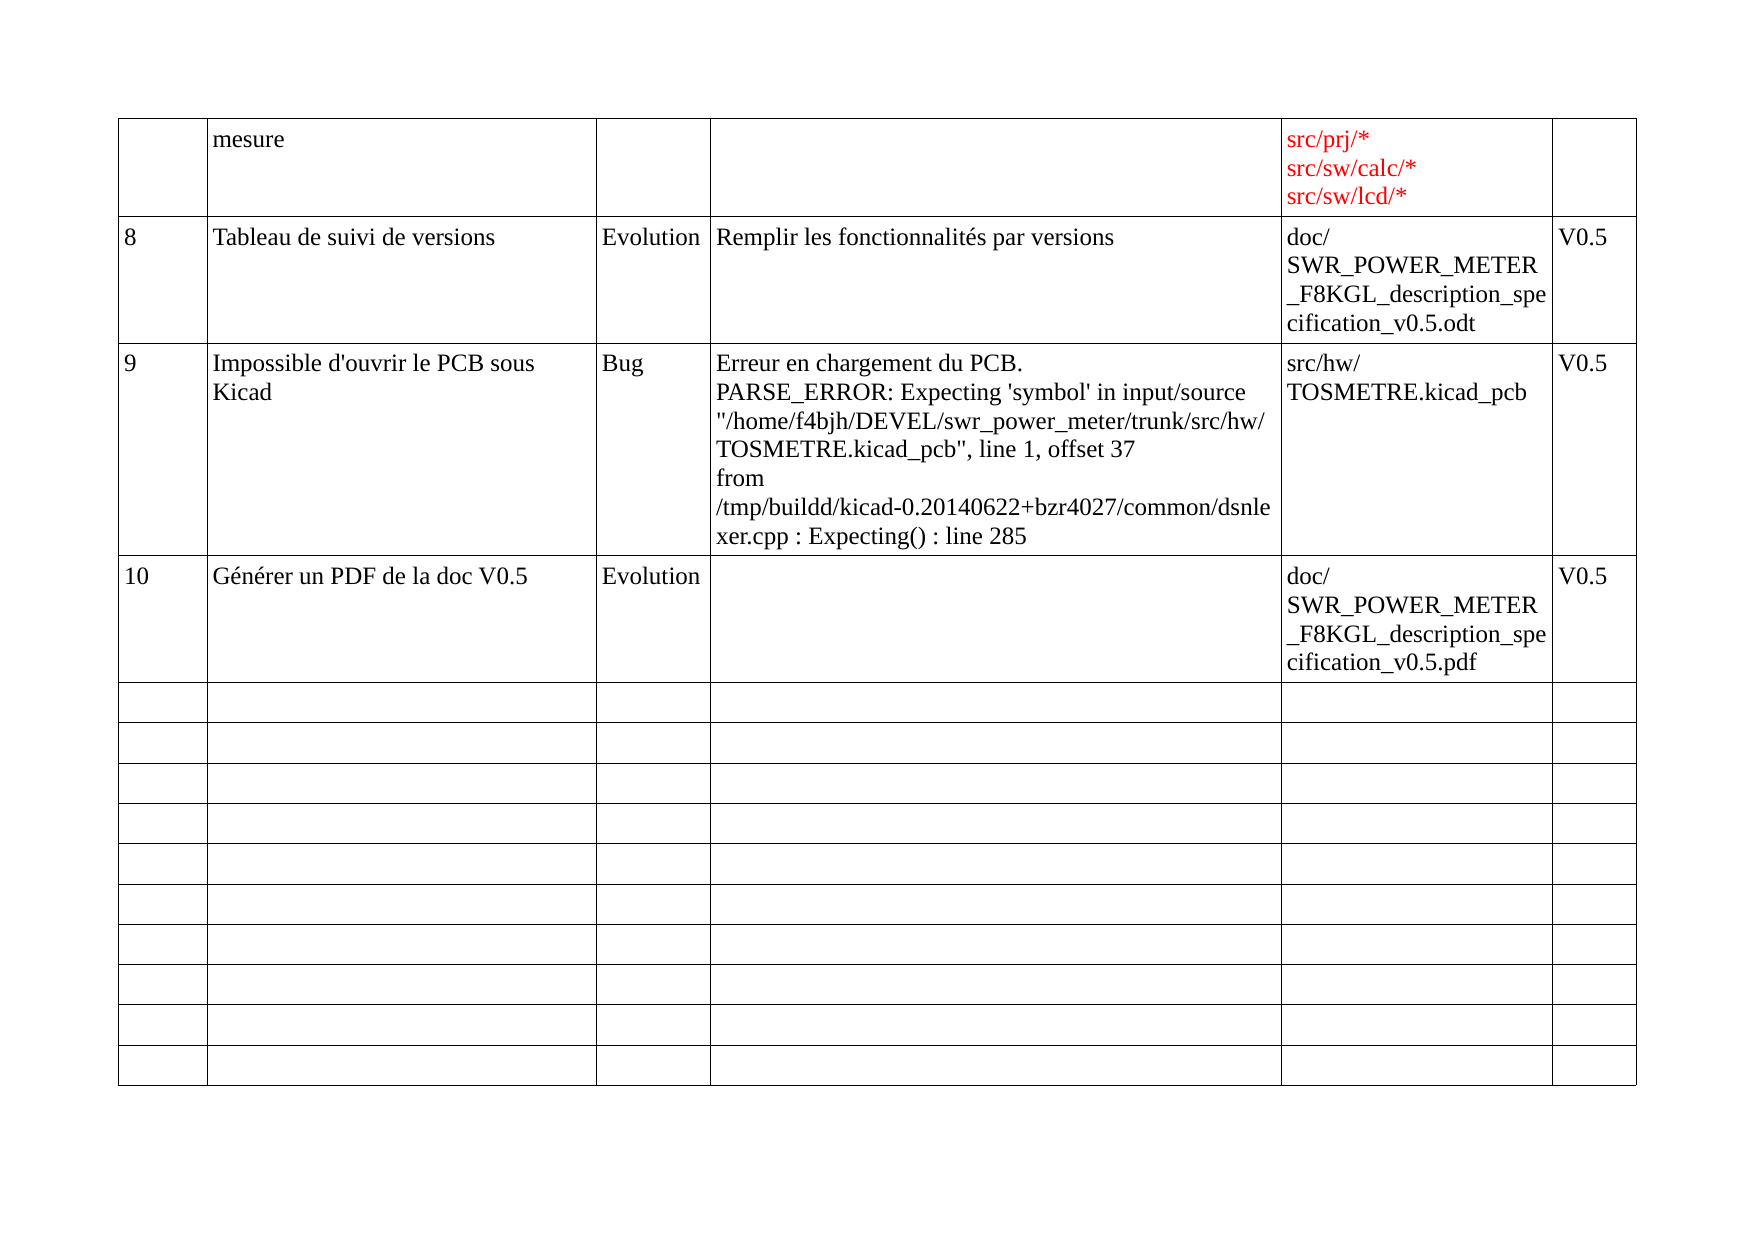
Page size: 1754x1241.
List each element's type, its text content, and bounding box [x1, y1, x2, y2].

table_cell [119, 764, 207, 803]
table_cell [1282, 683, 1552, 722]
table_cell 9 [119, 344, 207, 555]
table_cell [1282, 885, 1552, 924]
table_cell [597, 1046, 710, 1085]
table_cell [711, 804, 1281, 843]
table_cell [208, 965, 596, 1004]
table_cell [1553, 844, 1636, 883]
table_cell V0.5 [1553, 344, 1636, 555]
table_cell [208, 1046, 596, 1085]
table_cell [1553, 764, 1636, 803]
table_cell doc/SWR_POWER_METER_F8KGL_description_specification_v0.5.pdf [1282, 556, 1552, 682]
table_cell Impossible d'ouvrir le PCB sous Kicad [208, 344, 596, 555]
table_cell [1553, 925, 1636, 964]
table_cell [119, 683, 207, 722]
table_cell [597, 885, 710, 924]
table_cell Evolution [597, 556, 710, 682]
table_cell [1282, 804, 1552, 843]
table_cell [208, 844, 596, 883]
table_cell mesure [208, 119, 596, 216]
table_cell [597, 764, 710, 803]
table_cell [119, 1046, 207, 1085]
table_cell [1553, 723, 1636, 762]
table_cell [119, 723, 207, 762]
table_cell [711, 119, 1281, 216]
table_cell [711, 764, 1281, 803]
table_cell [1553, 119, 1636, 216]
table_cell [1553, 965, 1636, 1004]
table_cell [1553, 683, 1636, 722]
table_cell [711, 1046, 1281, 1085]
table_cell [208, 885, 596, 924]
table_cell Bug [597, 344, 710, 555]
table_cell [119, 804, 207, 843]
table_cell src/hw/TOSMETRE.kicad_pcb [1282, 344, 1552, 555]
table_cell [1282, 844, 1552, 883]
table_cell [1553, 885, 1636, 924]
table_cell [711, 925, 1281, 964]
table_cell [1282, 723, 1552, 762]
table_cell [711, 556, 1281, 682]
table_cell [597, 844, 710, 883]
table_cell [597, 804, 710, 843]
table_cell [597, 119, 710, 216]
table_cell [711, 965, 1281, 1004]
table_cell [208, 925, 596, 964]
table_cell [119, 1005, 207, 1045]
table_cell [597, 683, 710, 722]
table_cell [1553, 1005, 1636, 1045]
table_cell [119, 844, 207, 883]
table_cell doc/SWR_POWER_METER_F8KGL_description_specification_v0.5.odt [1282, 217, 1552, 342]
table_cell V0.5 [1553, 217, 1636, 342]
table_cell Tableau de suivi de versions [208, 217, 596, 342]
table_cell [208, 804, 596, 843]
table_cell [711, 1005, 1281, 1045]
table_cell Générer un PDF de la doc V0.5 [208, 556, 596, 682]
table_cell [208, 683, 596, 722]
table_cell [208, 764, 596, 803]
table_cell [1282, 1005, 1552, 1045]
table_cell V0.5 [1553, 556, 1636, 682]
table_cell 10 [119, 556, 207, 682]
table_cell [1282, 965, 1552, 1004]
table_cell [119, 965, 207, 1004]
table_cell [119, 885, 207, 924]
table_cell [119, 119, 207, 216]
table_cell [597, 1005, 710, 1045]
table_cell [711, 723, 1281, 762]
table_cell [1282, 925, 1552, 964]
table_cell Erreur en chargement du PCB. PARSE_ERROR: Expecting 'symbol' in input/source "/home/f4bjh/DEVEL/swr_power_meter/trunk/src/hw/TOSMETRE.kicad_pcb", line 1, offset 37 from /tmp/buildd/kicad-0.20140622+bzr4027/common/dsnlexer.cpp : Expecting() : line 285 [711, 344, 1281, 555]
table_cell [1282, 764, 1552, 803]
table_cell [208, 1005, 596, 1045]
table_cell [711, 844, 1281, 883]
table_cell [1553, 804, 1636, 843]
table_cell 8 [119, 217, 207, 342]
table_cell [597, 965, 710, 1004]
table_cell [711, 683, 1281, 722]
table_cell [208, 723, 596, 762]
table_cell Remplir les fonctionnalités par versions [711, 217, 1281, 342]
table_cell Evolution [597, 217, 710, 342]
table_cell [119, 925, 207, 964]
table_cell [1282, 1046, 1552, 1085]
table_cell [597, 925, 710, 964]
table_cell [1553, 1046, 1636, 1085]
table_cell src/prj/* src/sw/calc/* src/sw/lcd/* [1282, 119, 1552, 216]
table_cell [711, 885, 1281, 924]
table_cell [597, 723, 710, 762]
